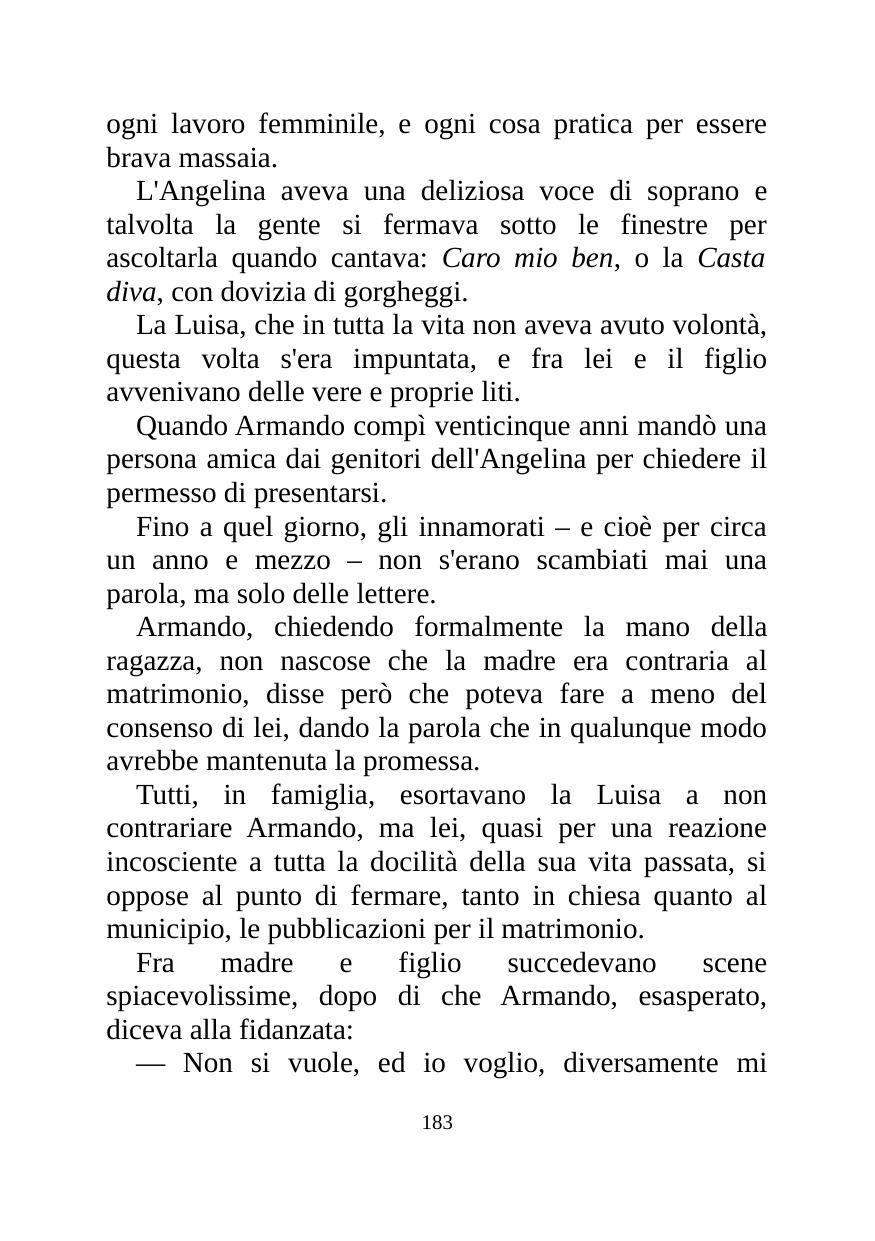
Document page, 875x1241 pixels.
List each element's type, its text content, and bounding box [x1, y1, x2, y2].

text ogni lavoro femminile, e ogni cosa pratica per essere brava massaia. [106, 106, 768, 173]
text Fino a quel giorno, gli innamorati – e cioè per circa un anno e mezzo – non s'erano scambiati mai una parola, ma solo delle lettere. [106, 509, 768, 609]
text L'Angelina aveva una deliziosa voce di soprano e talvolta la gente si fermava sotto le finestre per ascoltarla quando cantava: Caro mio ben, o la Casta diva, con dovizia di gorgheggi. [106, 173, 768, 307]
text Tutti, in famiglia, esortavano la Luisa a non contrariare Armando, ma lei, quasi per una reazione incosciente a tutta la docilità della sua vita passata, si oppose al punto di fermare, tanto in chiesa quanto al municipio, le pubblicazioni per il matrimonio. [106, 777, 768, 945]
text Fra madre e figlio succedevano scene spiacevolissime, dopo di che Armando, esasperato, diceva alla fidanzata: [106, 945, 768, 1045]
text Quando Armando compì venticinque anni mandò una persona amica dai genitori dell'Angelina per chiedere il permesso di presentarsi. [106, 408, 768, 509]
text Armando, chiedendo formalmente la mano della ragazza, non nascose che la madre era contraria al matrimonio, disse però che poteva fare a meno del consenso di lei, dando la parola che in qualunque modo avrebbe mantenuta la promessa. [106, 609, 768, 777]
text — Non si vuole, ed io voglio, diversamente mi [106, 1045, 768, 1079]
text La Luisa, che in tutta la vita non aveva avuto volontà, questa volta s'era impuntata, e fra lei e il figlio avvenivano delle vere e proprie liti. [106, 307, 768, 408]
